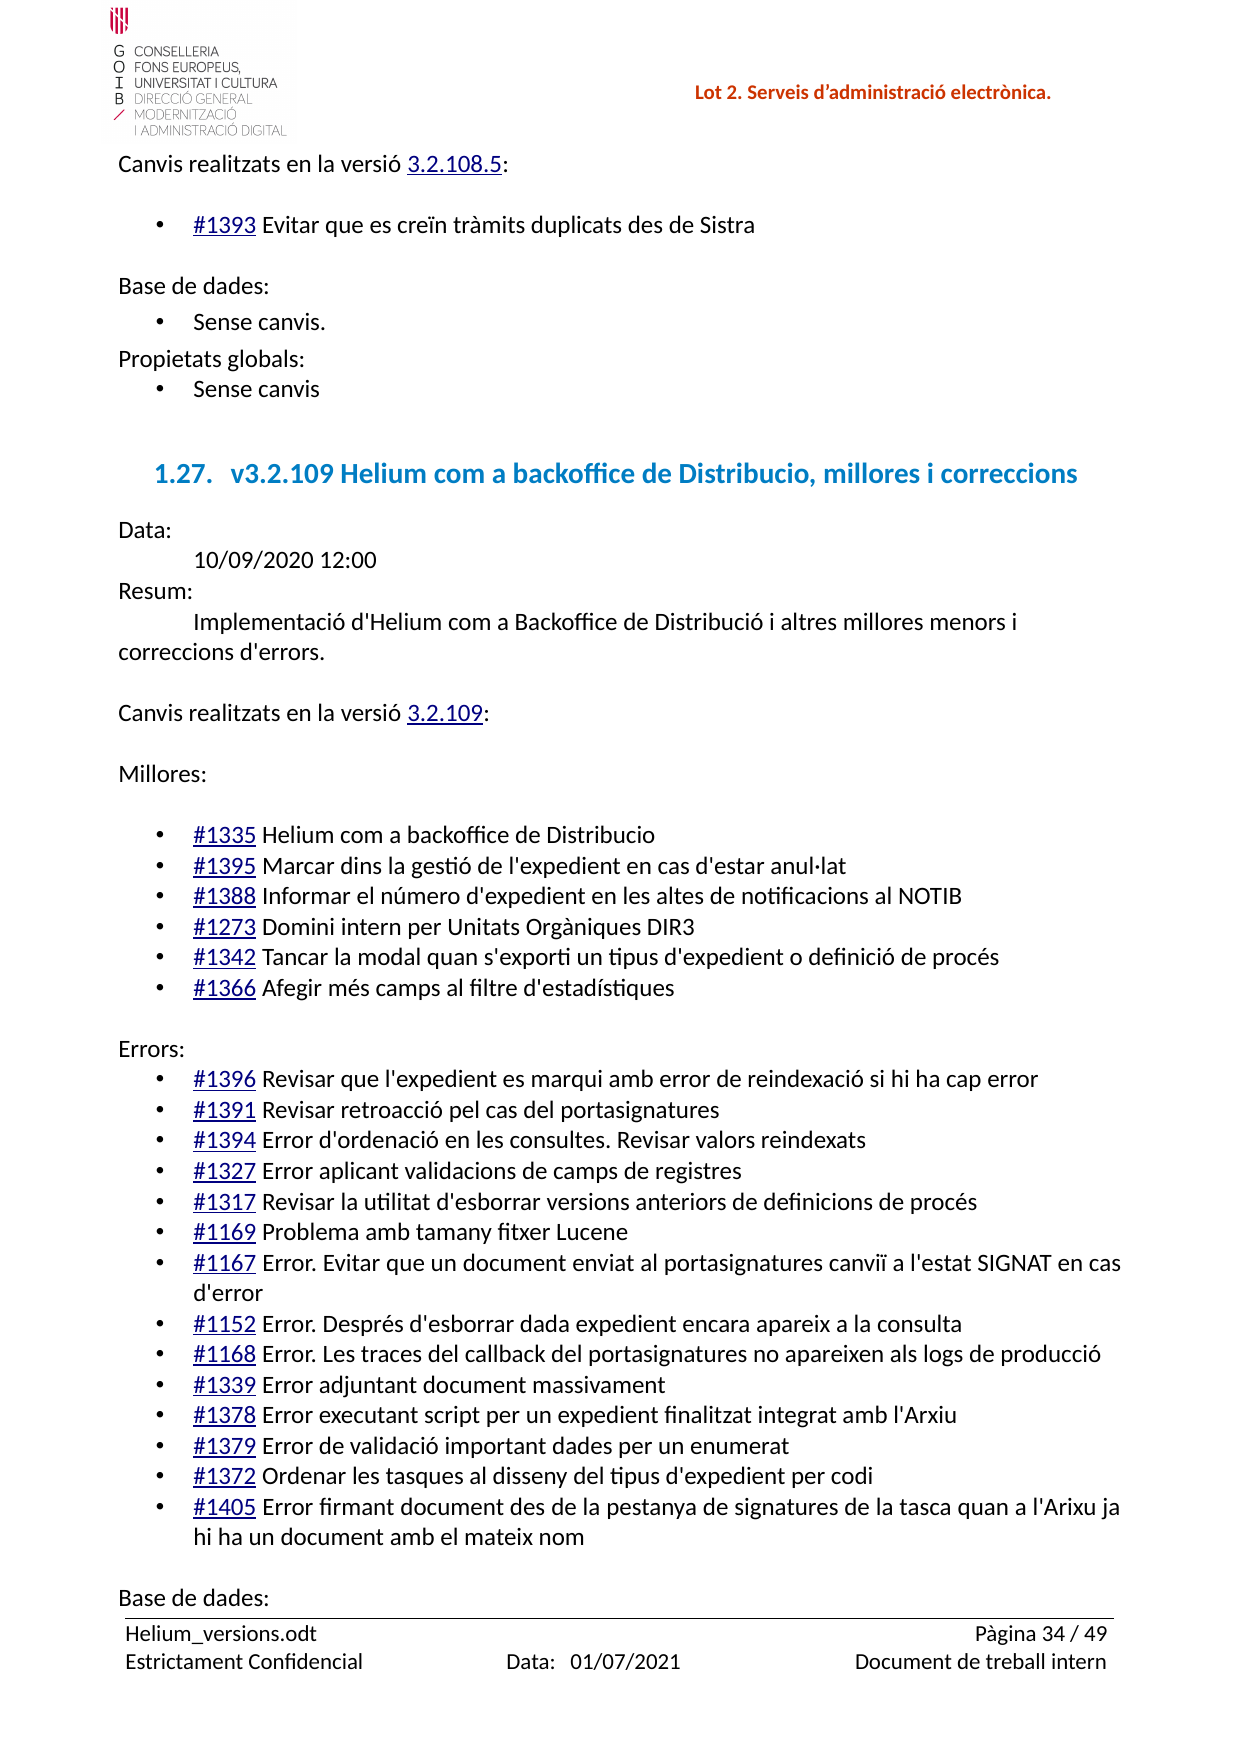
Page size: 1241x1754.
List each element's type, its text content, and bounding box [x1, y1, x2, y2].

text Implementació d'Helium com a Backoffice de Distribució i altres millores menors i correccions d'errors. [118, 606, 1122, 667]
list #1388 Informar el número d'expedient en les altes de notificacions al NOTIB [156, 880, 1122, 911]
list #1394 Error d'ordenació en les consultes. Revisar valors reindexats [156, 1124, 1122, 1155]
list #1393 Evitar que es creïn tràmits duplicats des de Sistra [156, 209, 1122, 239]
list #1395 Marcar dins la gestió de l'expedient en cas d'estar anul·lat [156, 850, 1122, 880]
list #1379 Error de validació important dades per un enumerat [156, 1430, 1122, 1460]
text Resum: [118, 575, 1122, 606]
list #1167 Error. Evitar que un document enviat al portasignatures canviï a l'estat SIGNAT en cas d'error [156, 1247, 1122, 1308]
text 10/09/2020 12:00 [118, 545, 1122, 575]
list #1366 Afegir més camps al filtre d'estadístiques [156, 972, 1122, 1002]
text Base de dades: [118, 270, 1122, 300]
list #1317 Revisar la utilitat d'esborrar versions anteriors de definicions de procés [156, 1186, 1122, 1216]
list #1168 Error. Les traces del callback del portasignatures no apareixen als logs de producció [156, 1338, 1122, 1369]
list #1405 Error firmant document des de la pestanya de signatures de la tasca quan a l'Arixu ja hi ha un document amb el mateix nom [156, 1491, 1122, 1552]
list #1327 Error aplicant validacions de camps de registres [156, 1155, 1122, 1186]
text Canvis realitzats en la versió 3.2.108.5: [118, 148, 1122, 178]
text Canvis realitzats en la versió 3.2.109: [118, 697, 1122, 728]
list #1391 Revisar retroacció pel cas del portasignatures [156, 1094, 1122, 1124]
text Errors: [118, 1033, 1122, 1063]
list #1396 Revisar que l'expedient es marqui amb error de reindexació si hi ha cap error [156, 1063, 1122, 1094]
text Propietats globals: [118, 343, 1122, 373]
list #1339 Error adjuntant document massivament [156, 1369, 1122, 1399]
text Base de dades: [118, 1582, 1122, 1613]
list #1169 Problema amb tamany fitxer Lucene [156, 1216, 1122, 1247]
list Sense canvis. [156, 306, 1122, 337]
list #1378 Error executant script per un expedient finalitzat integrat amb l'Arxiu [156, 1399, 1122, 1430]
list #1342 Tancar la modal quan s'exporti un tipus d'expedient o definició de procés [156, 941, 1122, 972]
text Millores: [118, 758, 1122, 789]
picture [100, 0, 297, 144]
list #1152 Error. Després d'esborrar dada expedient encara apareix a la consulta [156, 1308, 1122, 1338]
text Data: [118, 514, 1122, 545]
list #1372 Ordenar les tasques al disseny del tipus d'expedient per codi [156, 1460, 1122, 1491]
list #1335 Helium com a backoffice de Distribucio [156, 819, 1122, 850]
subtitle v3.2.109 Helium com a backoffice de Distribucio, millores i correccions [153, 455, 1122, 491]
list #1273 Domini intern per Unitats Orgàniques DIR3 [156, 911, 1122, 941]
list Sense canvis [156, 373, 1122, 404]
